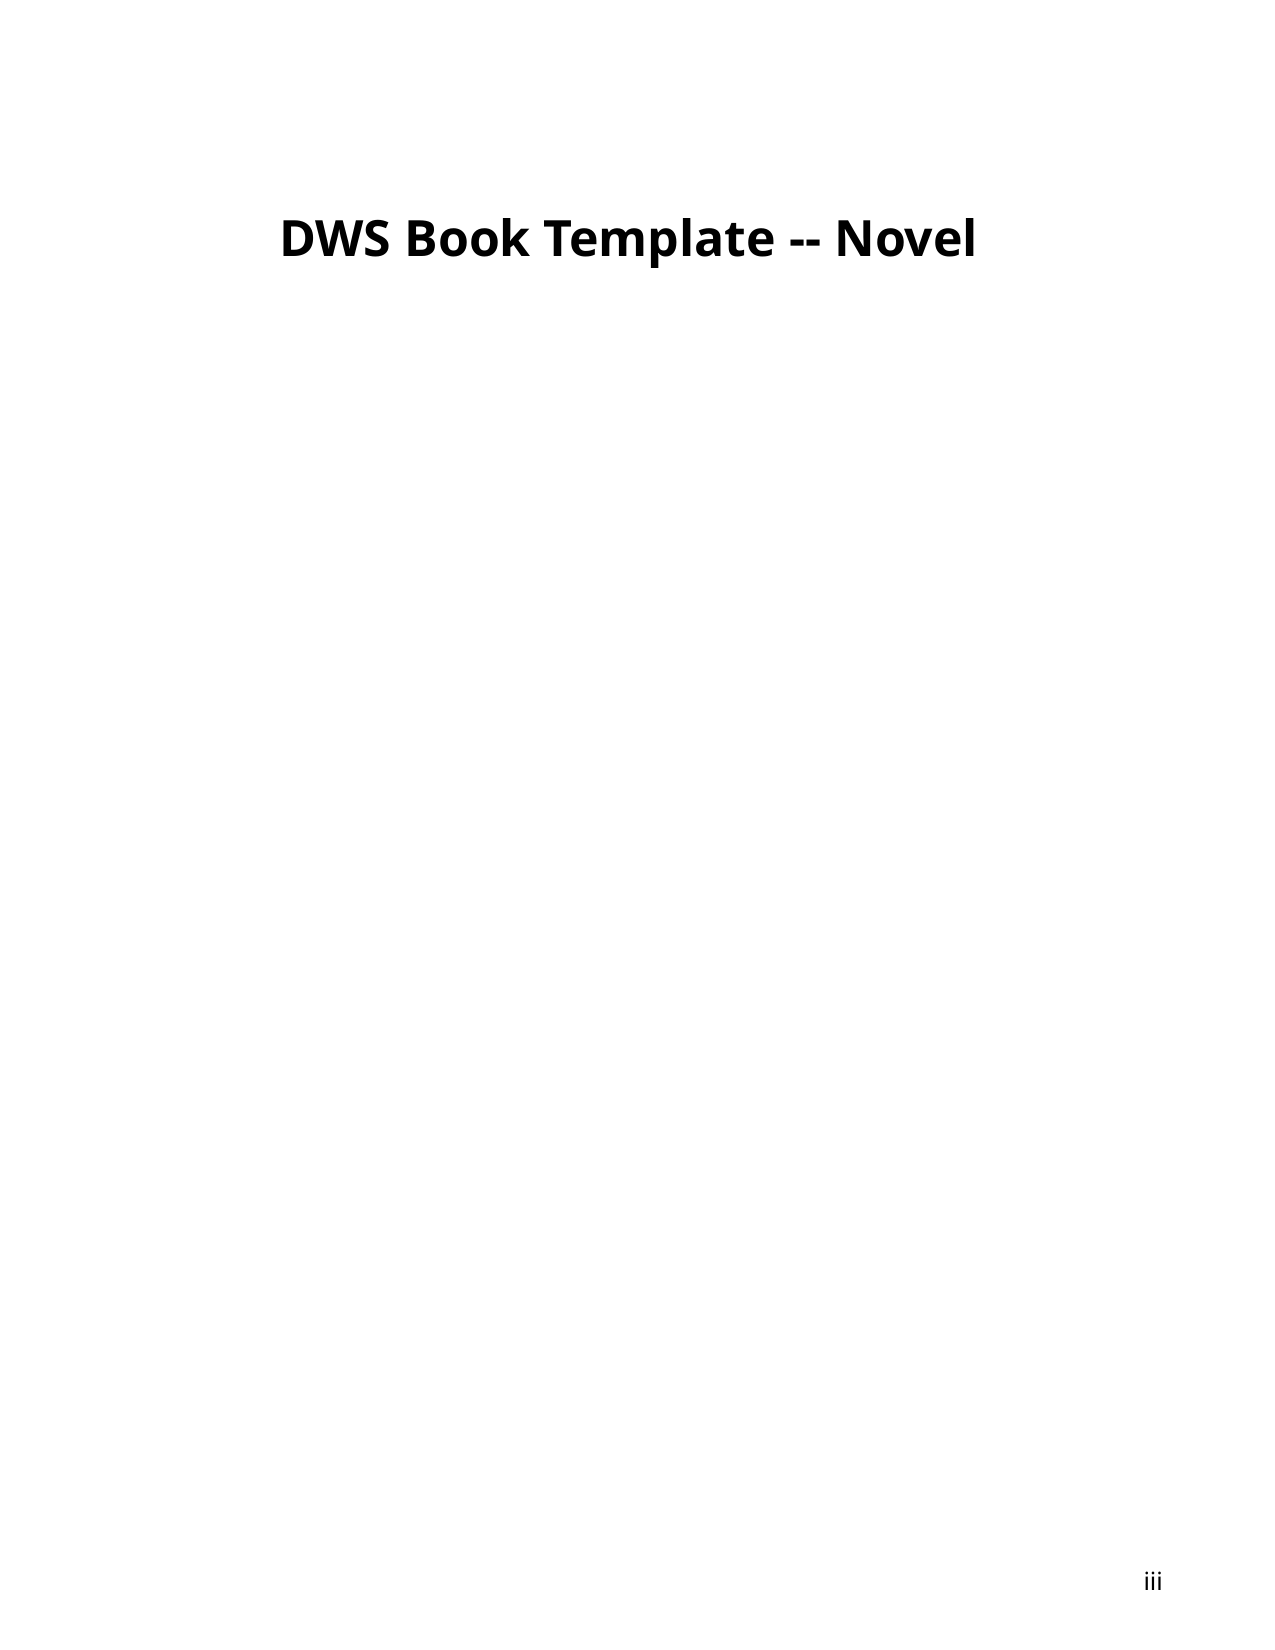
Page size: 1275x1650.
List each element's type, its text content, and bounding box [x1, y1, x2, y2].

title DWS Book Template -- Novel [94, 202, 1162, 271]
